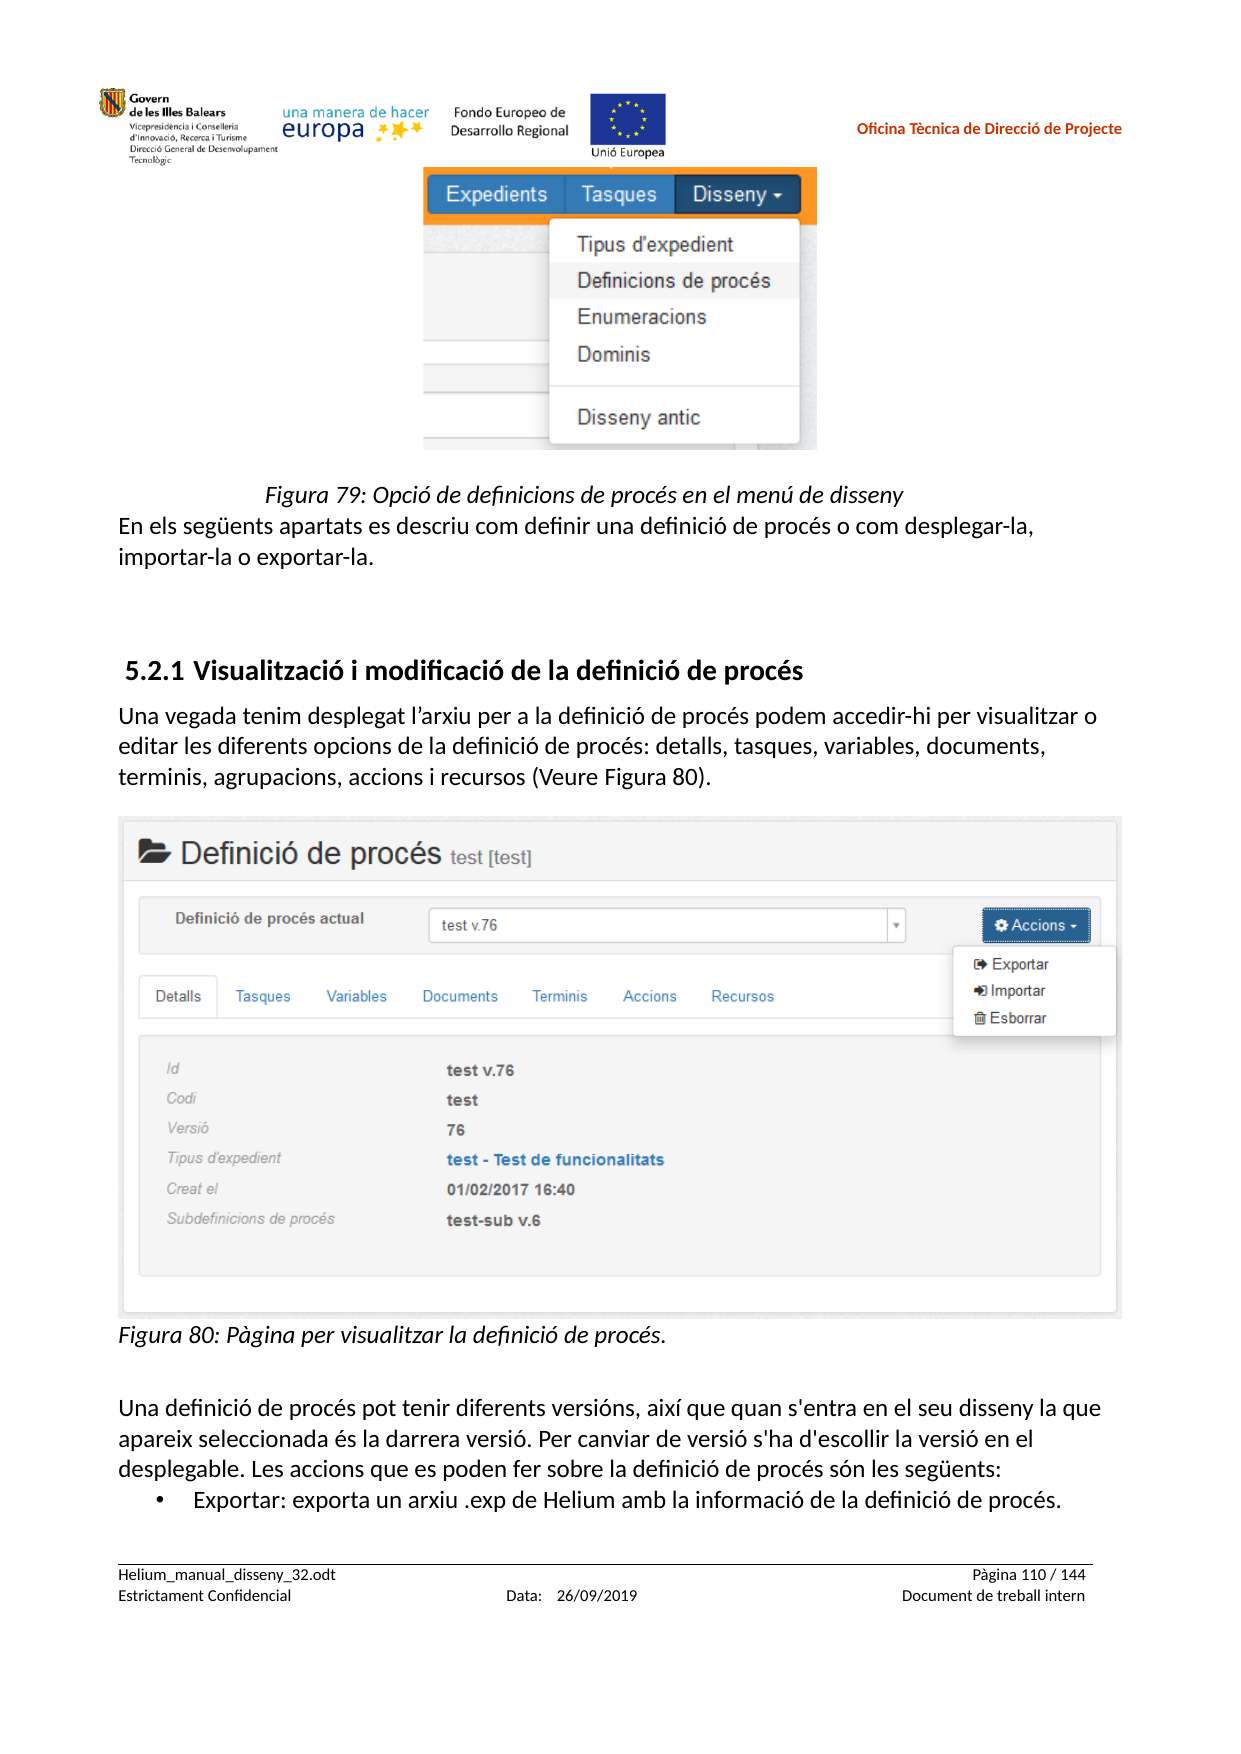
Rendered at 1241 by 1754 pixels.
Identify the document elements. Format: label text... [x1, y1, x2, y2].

picture [118, 816, 1123, 1319]
text Una vegada tenim desplegat l’arxiu per a la definició de procés podem accedir-hi per visualitzar o editar les diferents opcions de la definició de procés: detalls, tasques, variables, documents, terminis, agrupacions, accions i recursos (Veure Figura 80). [118, 700, 1122, 791]
text En els següents apartats es descriu com definir una definició de procés o com desplegar-la, importar-la o exportar-la. [118, 450, 1122, 571]
picture [423, 167, 817, 450]
picture [99, 87, 668, 166]
text Figura 79: Opció de definicions de procés en el menú de disseny [265, 450, 975, 510]
text Figura 80: Pàgina per visualitzar la definició de procés. [118, 1319, 1122, 1349]
text Una definició de procés pot tenir diferents versións, així que quan s'entra en el seu disseny la que apareix seleccionada és la darrera versió. Per canviar de versió s'ha d'escollir la versió en el desplegable. Les accions que es poden fer sobre la definició de procés són les següents: [118, 1392, 1122, 1484]
list Exportar: exporta un arxiu .exp de Helium amb la informació de la definició de procés. [156, 1484, 1122, 1514]
subtitle Visualització i modificació de la definició de procés [118, 652, 1122, 687]
